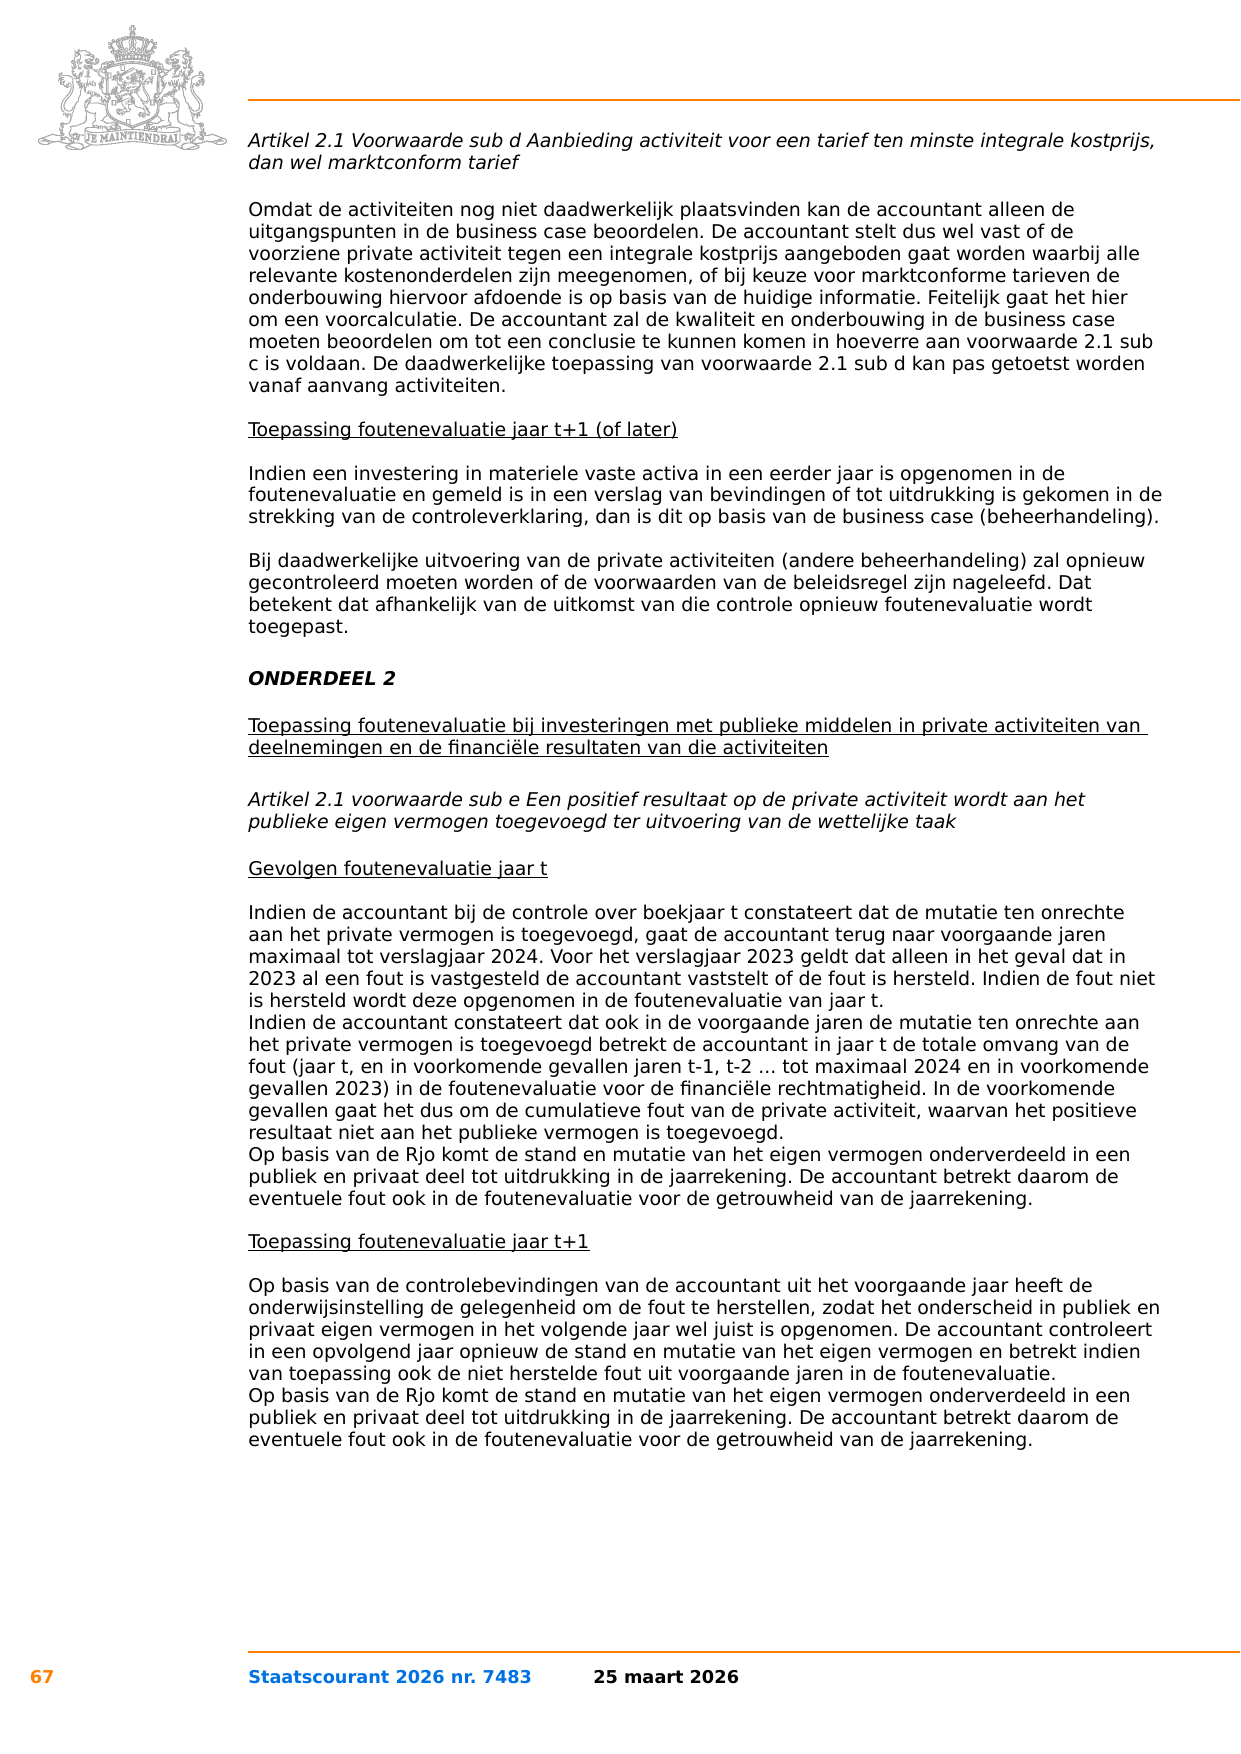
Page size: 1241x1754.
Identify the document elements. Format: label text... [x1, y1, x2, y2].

text Bij daadwerkelijke uitvoering van de private activiteiten (andere beheerhandeling) zal opnieuw gecontroleerd moeten worden of de voorwaarden van de beleidsregel zijn nageleefd. Dat betekent dat afhankelijk van de uitkomst van die controle opnieuw foutenevaluatie wordt toegepast. [248, 550, 1163, 638]
subtitle Toepassing foutenevaluatie jaar t+1 (of later) [248, 418, 1163, 441]
subtitle Gevolgen foutenevaluatie jaar t [248, 858, 1163, 880]
text Indien een investering in materiele vaste activa in een eerder jaar is opgenomen in de foutenevaluatie en gemeld is in een verslag van bevindingen of tot uitdrukking is gekomen in de strekking van de controleverklaring, dan is dit op basis van de business case (beheerhandeling). [248, 462, 1163, 528]
subtitle Toepassing foutenevaluatie bij investeringen met publieke middelen in private activiteiten van deelnemingen en de financiële resultaten van die activiteiten [248, 715, 1163, 759]
picture [38, 25, 227, 150]
text Omdat de activiteiten nog niet daadwerkelijk plaatsvinden kan de accountant alleen de uitgangspunten in de business case beoordelen. De accountant stelt dus wel vast of de voorziene private activiteit tegen een integrale kostprijs aangeboden gaat worden waarbij alle relevante kostenonderdelen zijn meegenomen, of bij keuze voor marktconforme tarieven de onderbouwing hiervoor afdoende is op basis van de huidige informatie. Feitelijk gaat het hier om een voorcalculatie. De accountant zal de kwaliteit en onderbouwing in de business case moeten beoordelen om tot een conclusie te kunnen komen in hoeverre aan voorwaarde 2.1 sub c is voldaan. De daadwerkelijke toepassing van voorwaarde 2.1 sub d kan pas getoetst worden vanaf aanvang activiteiten. [248, 199, 1163, 397]
subtitle Artikel 2.1 voorwaarde sub e Een positief resultaat op de private activiteit wordt aan het publieke eigen vermogen toegevoegd ter uitvoering van de wettelijke taak [248, 789, 1163, 833]
text Indien de accountant constateert dat ook in de voorgaande jaren de mutatie ten onrechte aan het private vermogen is toegevoegd betrekt de accountant in jaar t de totale omvang van de fout (jaar t, en in voorkomende gevallen jaren t-1, t-2 ... tot maximaal 2024 en in voorkomende gevallen 2023) in de foutenevaluatie voor de financiële rechtmatigheid. In de voorkomende gevallen gaat het dus om de cumulatieve fout van de private activiteit, waarvan het positieve resultaat niet aan het publieke vermogen is toegevoegd. [248, 1012, 1163, 1144]
text Op basis van de Rjo komt de stand en mutatie van het eigen vermogen onderverdeeld in een publiek en privaat deel tot uitdrukking in de jaarrekening. De accountant betrekt daarom de eventuele fout ook in de foutenevaluatie voor de getrouwheid van de jaarrekening. [248, 1144, 1163, 1209]
text Op basis van de Rjo komt de stand en mutatie van het eigen vermogen onderverdeeld in een publiek en privaat deel tot uitdrukking in de jaarrekening. De accountant betrekt daarom de eventuele fout ook in de foutenevaluatie voor de getrouwheid van de jaarrekening. [248, 1385, 1163, 1451]
subtitle Toepassing foutenevaluatie jaar t+1 [248, 1231, 1163, 1253]
text Indien de accountant bij de controle over boekjaar t constateert dat de mutatie ten onrechte aan het private vermogen is toegevoegd, gaat de accountant terug naar voorgaande jaren maximaal tot verslagjaar 2024. Voor het verslagjaar 2023 geldt dat alleen in het geval dat in 2023 al een fout is vastgesteld de accountant vaststelt of de fout is hersteld. Indien de fout niet is hersteld wordt deze opgenomen in de foutenevaluatie van jaar t. [248, 902, 1163, 1012]
subtitle Artikel 2.1 Voorwaarde sub d Aanbieding activiteit voor een tarief ten minste integrale kostprijs, dan wel marktconform tarief [248, 130, 1163, 174]
subtitle ONDERDEEL 2 [248, 668, 1163, 690]
text Op basis van de controlebevindingen van de accountant uit het voorgaande jaar heeft de onderwijsinstelling de gelegenheid om de fout te herstellen, zodat het onderscheid in publiek en privaat eigen vermogen in het volgende jaar wel juist is opgenomen. De accountant controleert in een opvolgend jaar opnieuw de stand en mutatie van het eigen vermogen en betrekt indien van toepassing ook de niet herstelde fout uit voorgaande jaren in de foutenevaluatie. [248, 1275, 1163, 1385]
